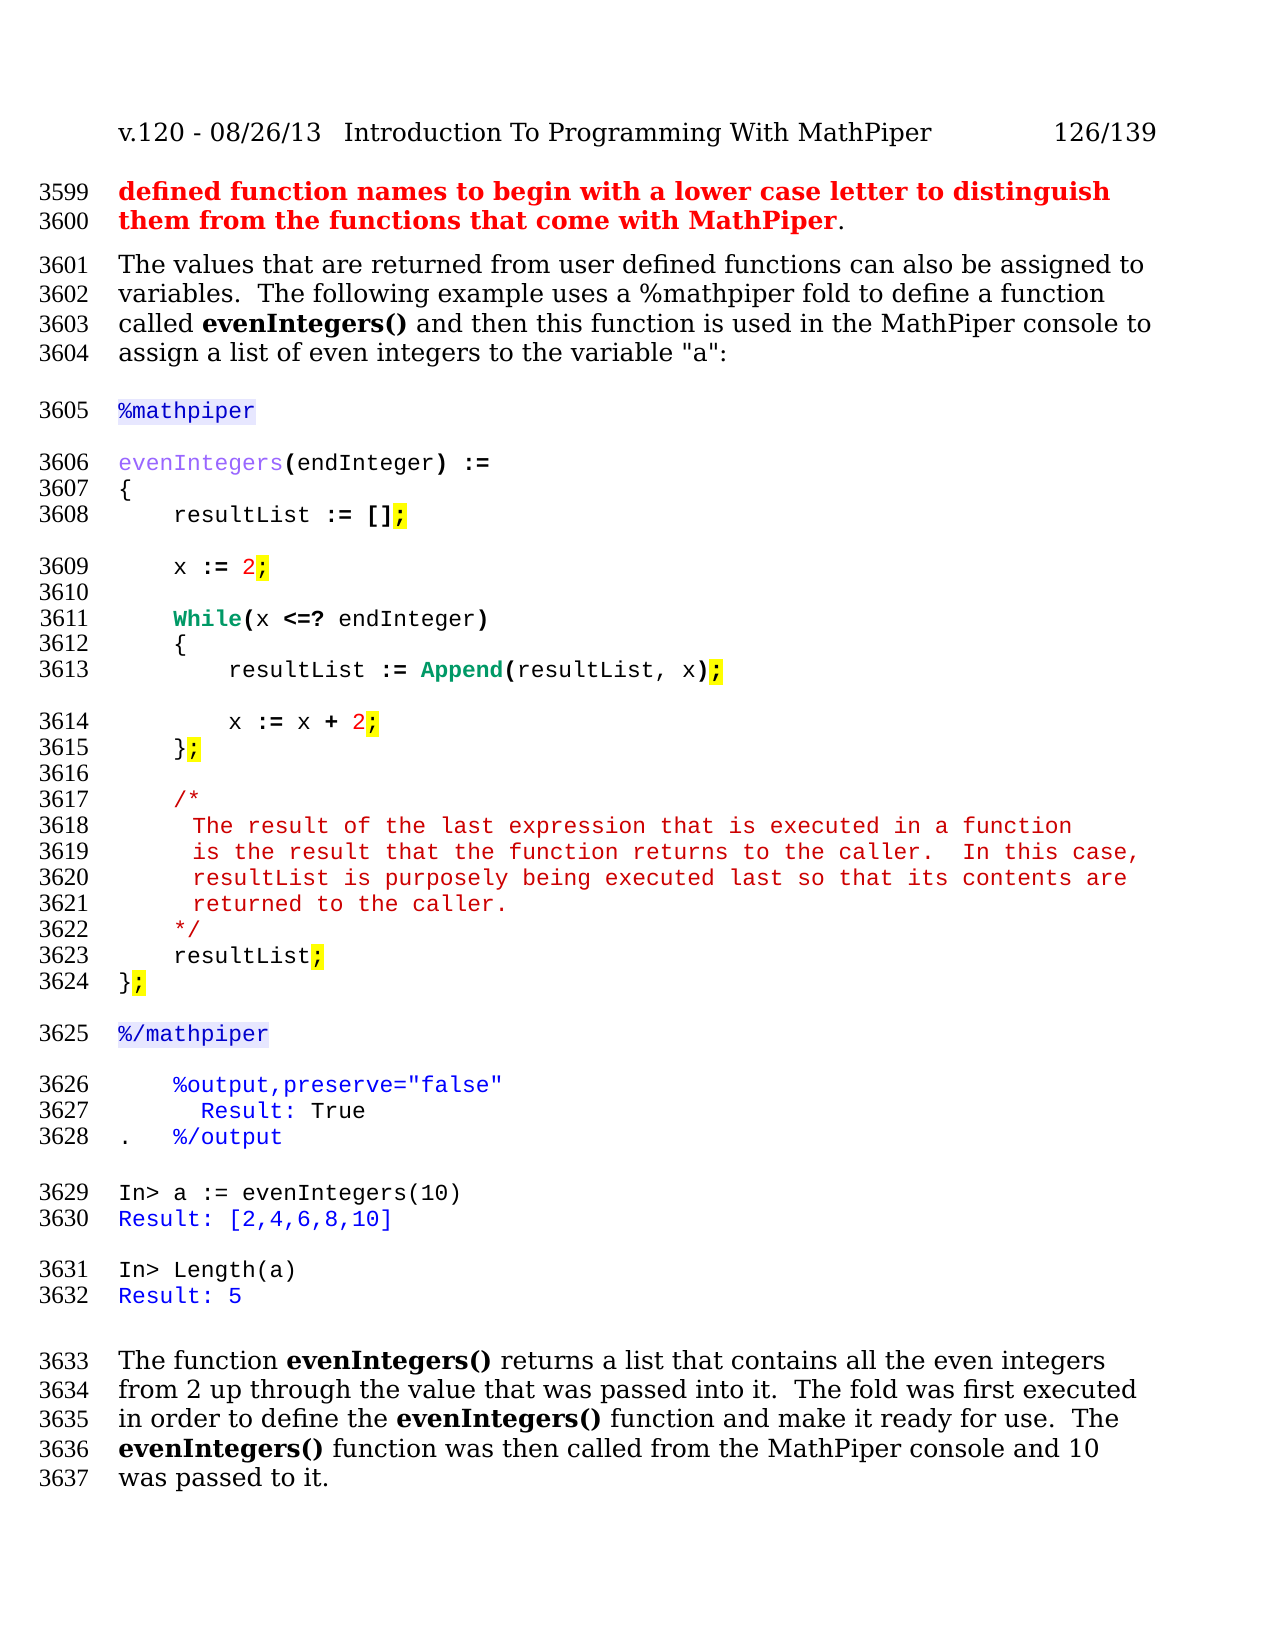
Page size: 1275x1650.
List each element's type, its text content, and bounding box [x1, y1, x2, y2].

text Result: 5 [118, 1285, 1157, 1311]
text The function evenIntegers() returns a list that contains all the even integers from 2 up through the value that was passed into it. The fold was first executed in order to define the evenIntegers() function and make it ready for use. The evenIntegers() function was then called from the MathPiper console and 10 was passed to it. [118, 1346, 1157, 1492]
text The result of the last expression that is executed in a function [118, 814, 1157, 840]
text */ [118, 918, 1157, 944]
text is the result that the function returns to the caller. In this case, [118, 840, 1157, 866]
text . %/output [118, 1126, 1157, 1152]
text resultList is purposely being executed last so that its contents are [118, 866, 1157, 892]
text resultList := Append(resultList, x); [118, 659, 1157, 685]
text defined function names to begin with a lower case letter to distinguish them from the functions that come with MathPiper. [118, 177, 1157, 236]
text Result: True [118, 1100, 1157, 1126]
text %/mathpiper [118, 1022, 1157, 1048]
text %output,preserve="false" [118, 1074, 1157, 1100]
text Result: [2,4,6,8,10] [118, 1207, 1157, 1233]
text returned to the caller. [118, 892, 1157, 918]
text The values that are returned from user defined functions can also be assigned to variables. The following example uses a %mathpiper fold to define a function called evenIntegers() and then this function is used in the MathPiper console to assign a list of even integers to the variable "a": [118, 251, 1157, 367]
text }; [118, 970, 1157, 996]
text resultList := []; [118, 503, 1157, 529]
text { [118, 633, 1157, 659]
text %mathpiper [118, 399, 1157, 425]
text { [118, 477, 1157, 503]
text evenIntegers(endInteger) := [118, 451, 1157, 477]
text resultList; [118, 944, 1157, 970]
text While(x <=? endInteger) [118, 607, 1157, 633]
text In> a := evenIntegers(10) [118, 1181, 1157, 1207]
text x := 2; [118, 555, 1157, 581]
text }; [118, 737, 1157, 762]
text In> Length(a) [118, 1259, 1157, 1285]
text /* [118, 788, 1157, 814]
text x := x + 2; [118, 711, 1157, 737]
